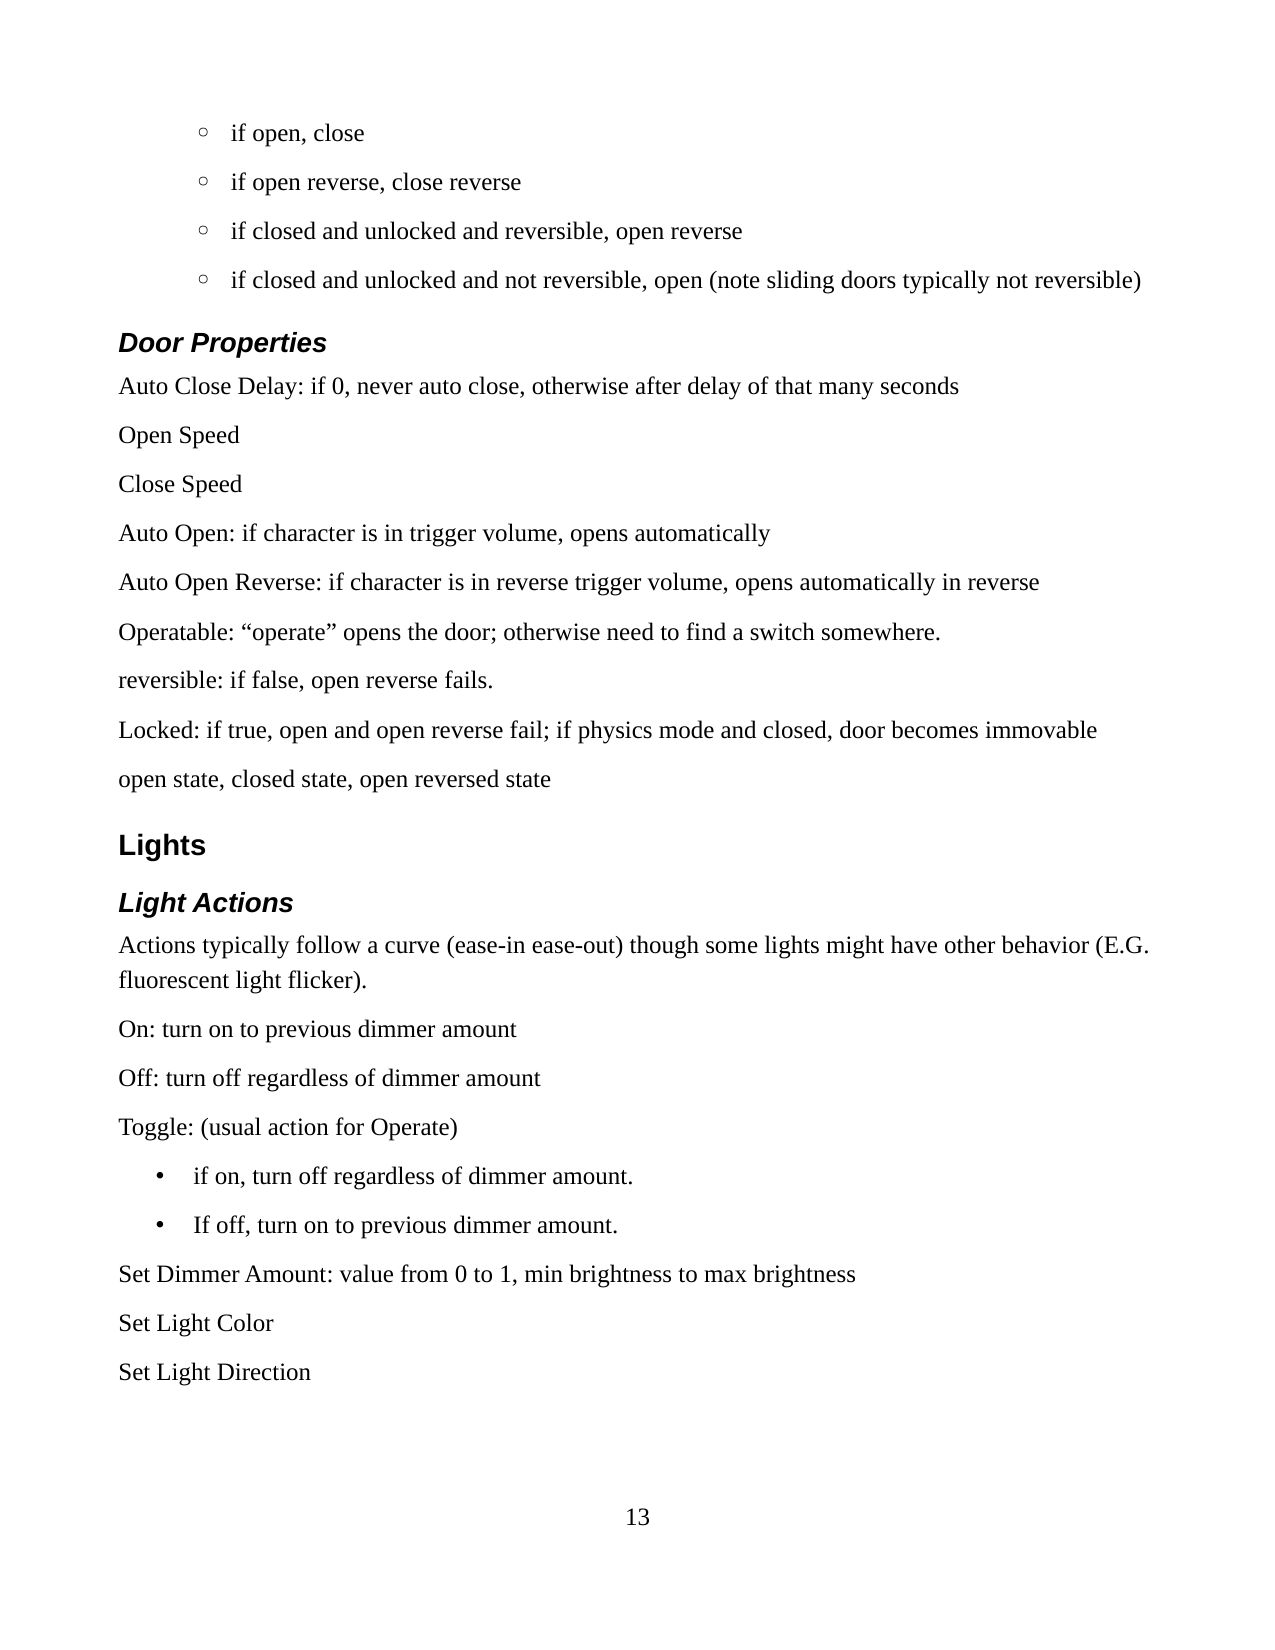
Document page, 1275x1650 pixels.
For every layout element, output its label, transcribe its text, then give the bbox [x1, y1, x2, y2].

list if open reverse, close reverse [193, 167, 1157, 196]
text Close Speed [118, 469, 1157, 498]
text On: turn on to previous dimmer amount [118, 1014, 1157, 1043]
list if open, close [193, 118, 1157, 147]
subtitle Lights [118, 827, 1157, 861]
list if closed and unlocked and reversible, open reverse [193, 216, 1157, 245]
text Auto Open Reverse: if character is in reverse trigger volume, opens automatically in reverse [118, 567, 1157, 596]
subtitle Door Properties [118, 327, 1157, 359]
text Locked: if true, open and open reverse fail; if physics mode and closed, door becomes immovable [118, 715, 1157, 743]
subtitle Light Actions [118, 886, 1157, 918]
text Actions typically follow a curve (ease-in ease-out) though some lights might have other behavior (E.G. fluorescent light flicker). [118, 931, 1157, 994]
text Operatable: “operate” opens the door; otherwise need to find a switch somewhere. [118, 617, 1157, 645]
text Auto Close Delay: if 0, never auto close, otherwise after delay of that many seconds [118, 371, 1157, 400]
text Auto Open: if character is in trigger volume, opens automatically [118, 518, 1157, 547]
text Open Speed [118, 420, 1157, 449]
text Toggle: (usual action for Operate) [118, 1112, 1157, 1141]
list If off, turn on to previous dimmer amount. [156, 1210, 1157, 1239]
list if closed and unlocked and not reversible, open (note sliding doors typically not reversible) [193, 265, 1157, 294]
text Set Light Color [118, 1308, 1157, 1337]
text Off: turn off regardless of dimmer amount [118, 1063, 1157, 1092]
text Set Dimmer Amount: value from 0 to 1, min brightness to max brightness [118, 1259, 1157, 1288]
text reversible: if false, open reverse fails. [118, 666, 1157, 694]
text open state, closed state, open reversed state [118, 764, 1157, 792]
text Set Light Direction [118, 1357, 1157, 1386]
list if on, turn off regardless of dimmer amount. [156, 1161, 1157, 1190]
